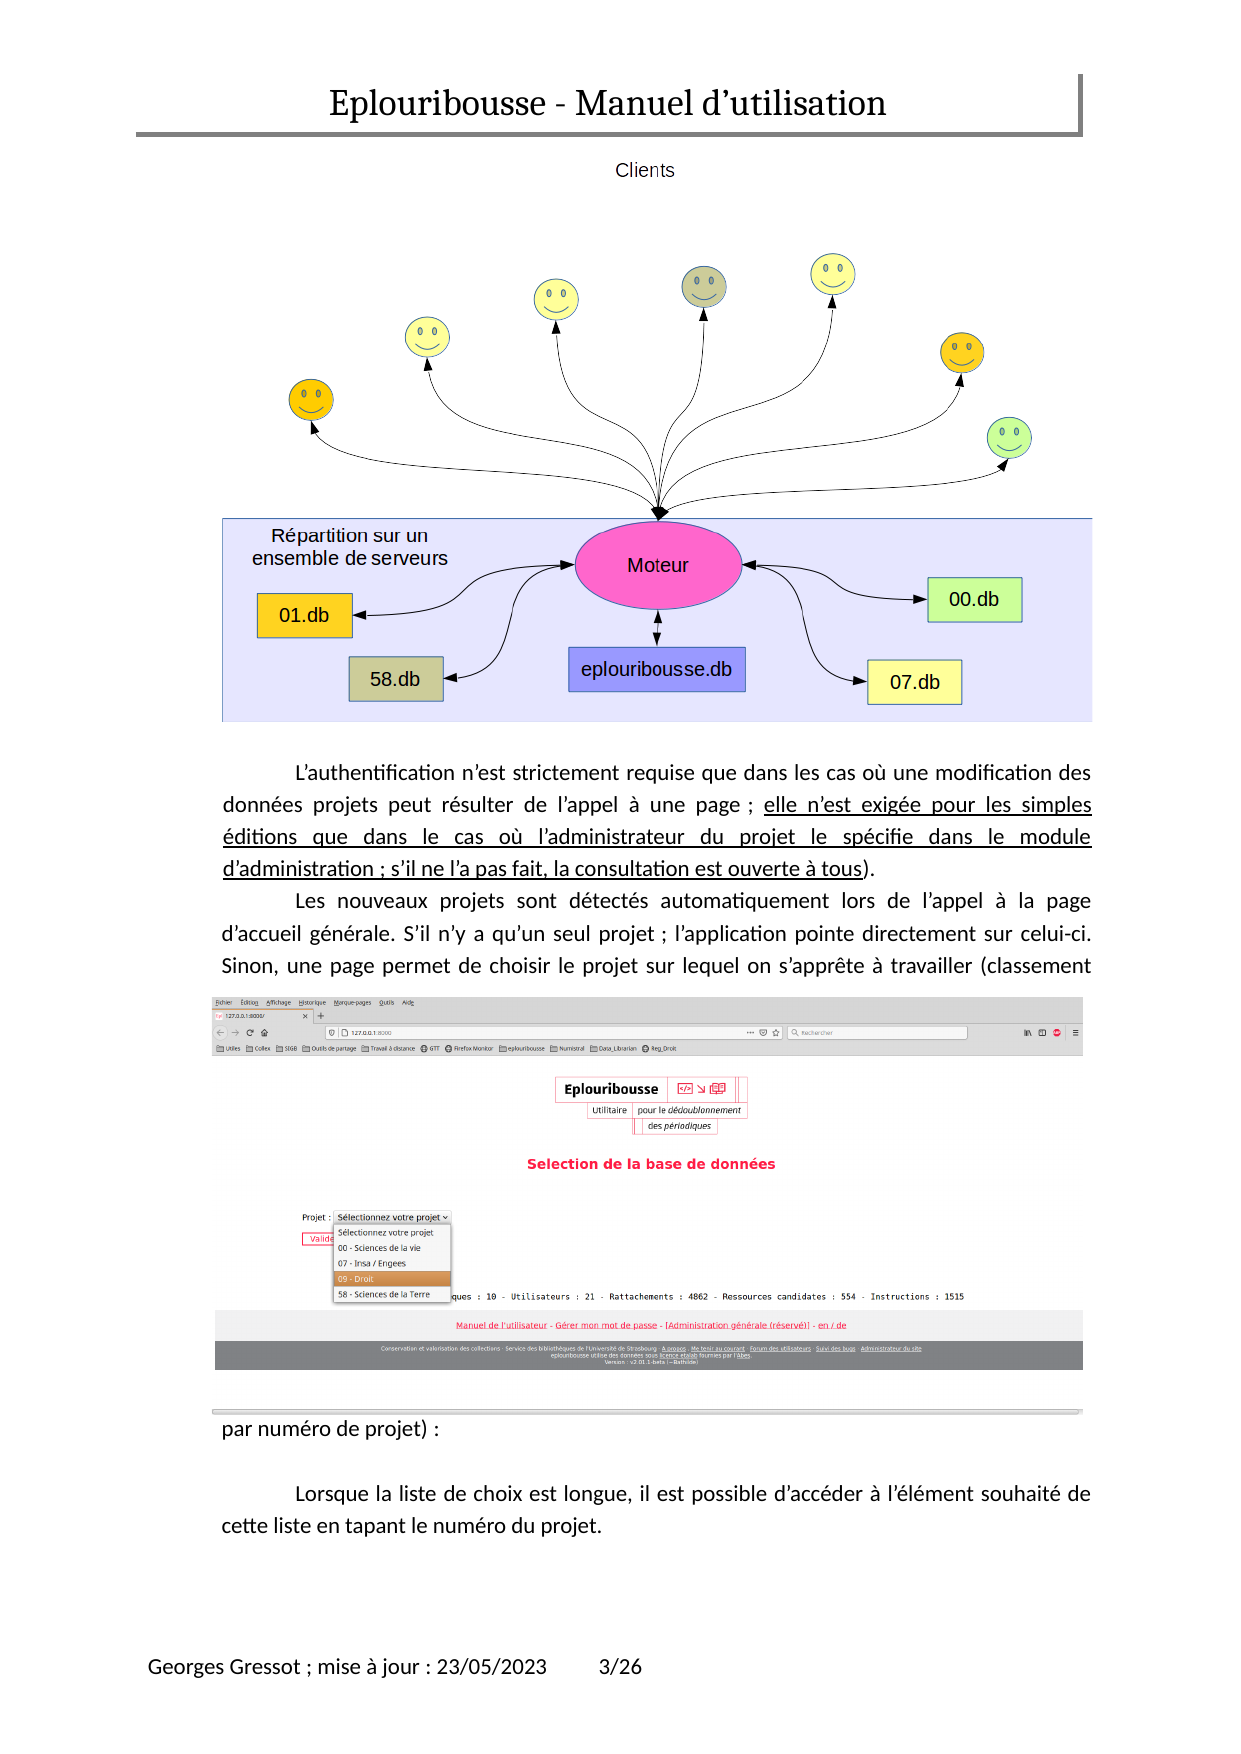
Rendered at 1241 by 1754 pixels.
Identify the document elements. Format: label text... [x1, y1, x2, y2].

picture [211, 997, 1083, 1415]
picture [222, 156, 1093, 722]
list L’authentification n’est strictement requise que dans les cas où une modification des données projets peut résulter de l’appel à une page ; elle n’est exigée pour les simples éditions que dans le cas où l’administrateur du projet le spécifie dans le module d’administration ; s’il ne l’a pas fait, la consultation est ouverte à tous). [223, 758, 1093, 882]
list Les nouveaux projets sont détectés automatiquement lors de l’appel à la page d’accueil générale. S’il n’y a qu’un seul projet ; l’application pointe directement sur celui-ci. Sinon, une page permet de choisir le projet sur lequel on s’apprête à travailler (classement par numéro de projet) : [221, 886, 1093, 1442]
list Lorsque la liste de choix est longue, il est possible d’accéder à l’élément souhaité de cette liste en tapant le numéro du projet. [221, 1479, 1093, 1539]
